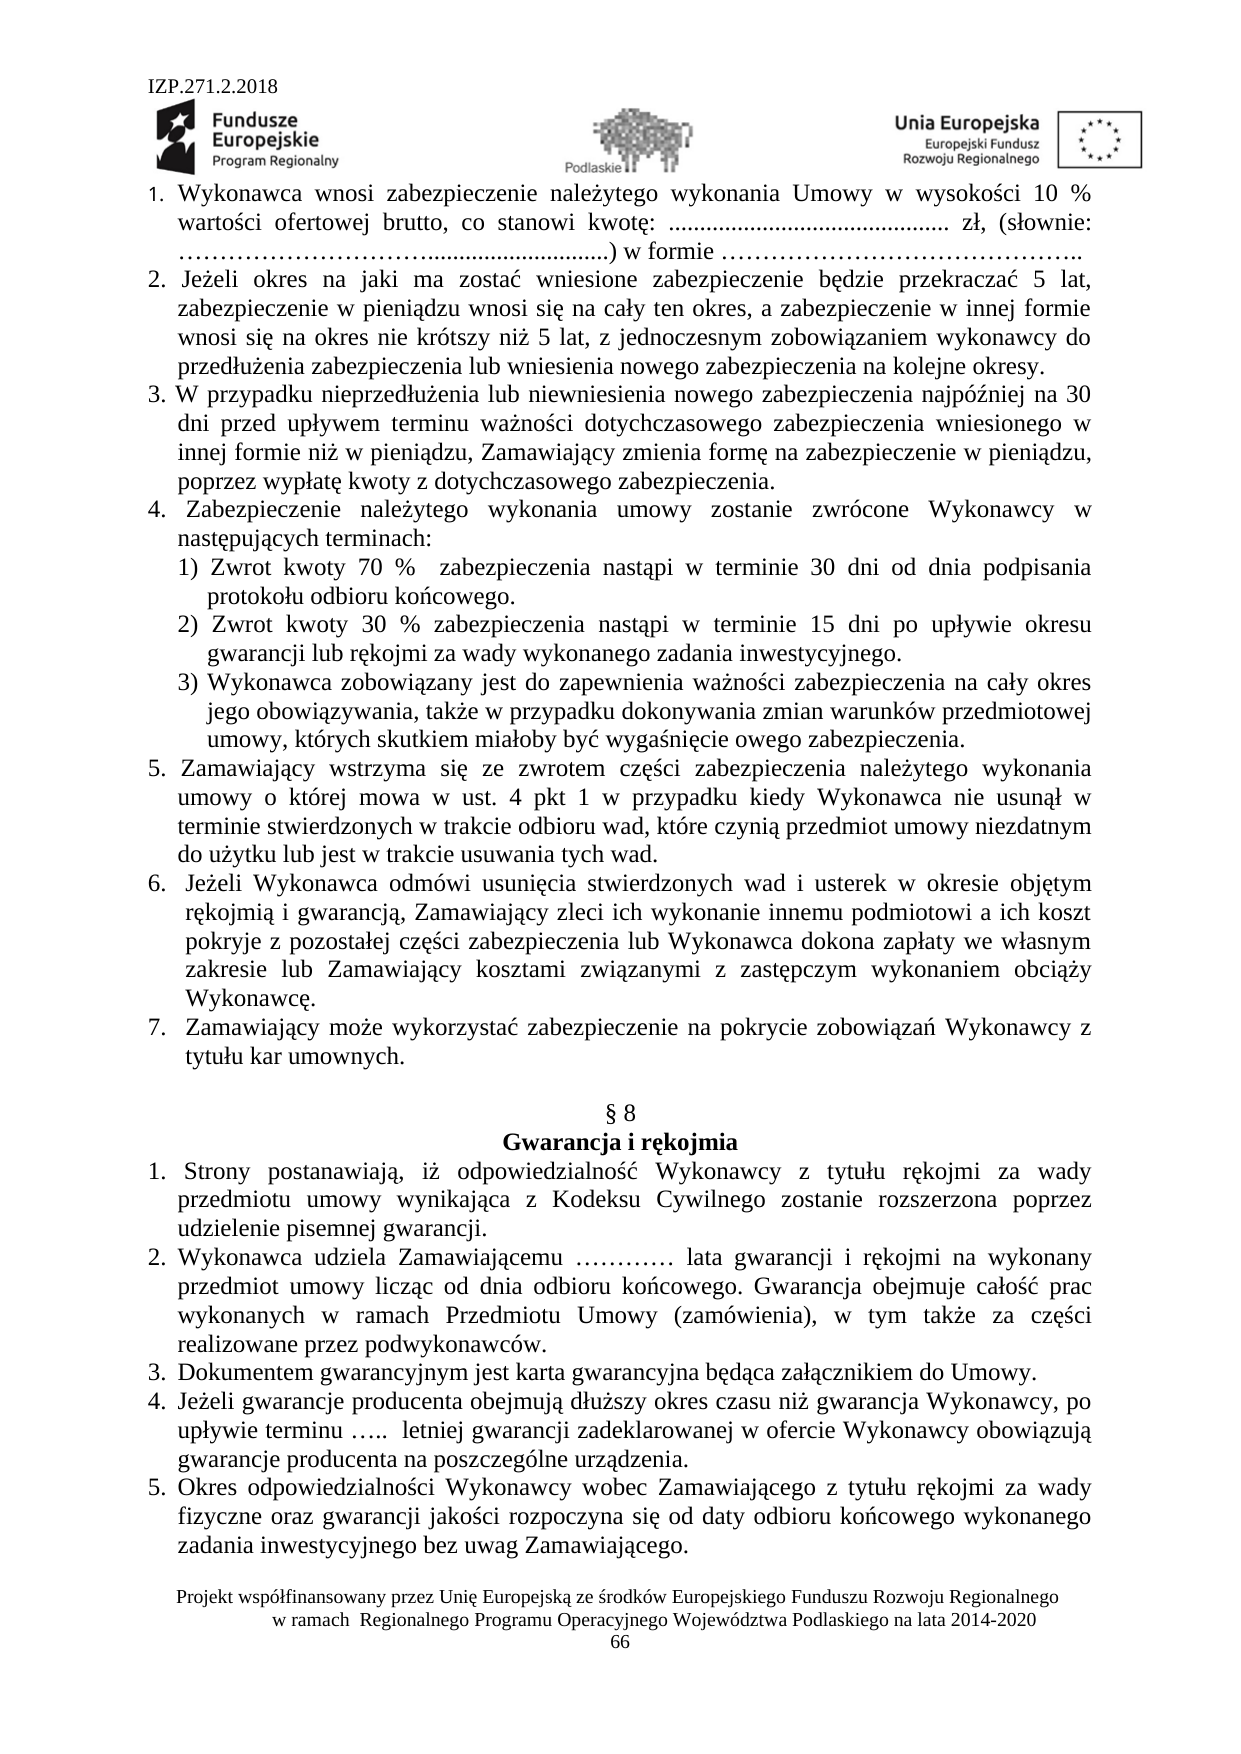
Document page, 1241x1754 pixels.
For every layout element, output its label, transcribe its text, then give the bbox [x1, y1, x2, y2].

text Gwarancja i rękojmia [148, 1127, 1092, 1156]
list Wykonawca wnosi zabezpieczenie należytego wykonania Umowy w wysokości 10 % wartości ofertowej brutto, co stanowi kwotę: ............................................. zł, (słownie: ………………………….............................) w formie …………………………………….. [148, 178, 1092, 264]
text 5. Zamawiający wstrzyma się ze zwrotem części zabezpieczenia należytego wykonania umowy o której mowa w ust. 4 pkt 1 w przypadku kiedy Wykonawca nie usunął w terminie stwierdzonych w trakcie odbioru wad, które czynią przedmiot umowy niezdatnym do użytku lub jest w trakcie usuwania tych wad. [148, 753, 1092, 868]
text 5. Okres odpowiedzialności Wykonawcy wobec Zamawiającego z tytułu rękojmi za wady fizyczne oraz gwarancji jakości rozpoczyna się od daty odbioru końcowego wykonanego zadania inwestycyjnego bez uwag Zamawiającego. [148, 1472, 1092, 1559]
text 1) Zwrot kwoty 70 % zabezpieczenia nastąpi w terminie 30 dni od dnia podpisania protokołu odbioru końcowego. [177, 552, 1092, 609]
list Zamawiający może wykorzystać zabezpieczenie na pokrycie zobowiązań Wykonawcy z tytułu kar umownych. [148, 1012, 1092, 1069]
list Jeżeli Wykonawca odmówi usunięcia stwierdzonych wad i usterek w okresie objętym rękojmią i gwarancją, Zamawiający zleci ich wykonanie innemu podmiotowi a ich koszt pokryje z pozostałej części zabezpieczenia lub Wykonawca dokona zapłaty we własnym zakresie lub Zamawiający kosztami związanymi z zastępczym wykonaniem obciąży Wykonawcę. [148, 868, 1092, 1012]
text 3) Wykonawca zobowiązany jest do zapewnienia ważności zabezpieczenia na cały okres jego obowiązywania, także w przypadku dokonywania zmian warunków przedmiotowej umowy, których skutkiem miałoby być wygaśnięcie owego zabezpieczenia. [177, 667, 1092, 753]
text 3. Dokumentem gwarancyjnym jest karta gwarancyjna będąca załącznikiem do Umowy. [148, 1357, 1092, 1386]
text 2. Wykonawca udziela Zamawiającemu ………… lata gwarancji i rękojmi na wykonany przedmiot umowy licząc od dnia odbioru końcowego. Gwarancja obejmuje całość prac wykonanych w ramach Przedmiotu Umowy (zamówienia), w tym także za części realizowane przez podwykonawców. [148, 1242, 1092, 1357]
text 1. Strony postanawiają, iż odpowiedzialność Wykonawcy z tytułu rękojmi za wady przedmiotu umowy wynikająca z Kodeksu Cywilnego zostanie rozszerzona poprzez udzielenie pisemnej gwarancji. [148, 1156, 1092, 1242]
subtitle 3. W przypadku nieprzedłużenia lub niewniesienia nowego zabezpieczenia najpóźniej na 30 dni przed upływem terminu ważności dotychczasowego zabezpieczenia wniesionego w innej formie niż w pieniądzu, Zamawiający zmienia formę na zabezpieczenie w pieniądzu, poprzez wypłatę kwoty z dotychczasowego zabezpieczenia. [148, 379, 1092, 494]
text § 8 [148, 1098, 1092, 1127]
text 2. Jeżeli okres na jaki ma zostać wniesione zabezpieczenie będzie przekraczać 5 lat, zabezpieczenie w pieniądzu wnosi się na cały ten okres, a zabezpieczenie w innej formie wnosi się na okres nie krótszy niż 5 lat, z jednoczesnym zobowiązaniem wykonawcy do przedłużenia zabezpieczenia lub wniesienia nowego zabezpieczenia na kolejne okresy. [148, 264, 1092, 379]
text 4. Jeżeli gwarancje producenta obejmują dłuższy okres czasu niż gwarancja Wykonawcy, po upływie terminu ….. letniej gwarancji zadeklarowanej w ofercie Wykonawcy obowiązują gwarancje producenta na poszczególne urządzenia. [148, 1386, 1092, 1472]
text 2) Zwrot kwoty 30 % zabezpieczenia nastąpi w terminie 15 dni po upływie okresu gwarancji lub rękojmi za wady wykonanego zadania inwestycyjnego. [177, 609, 1092, 667]
text 4. Zabezpieczenie należytego wykonania umowy zostanie zwrócone Wykonawcy w następujących terminach: [148, 494, 1092, 552]
